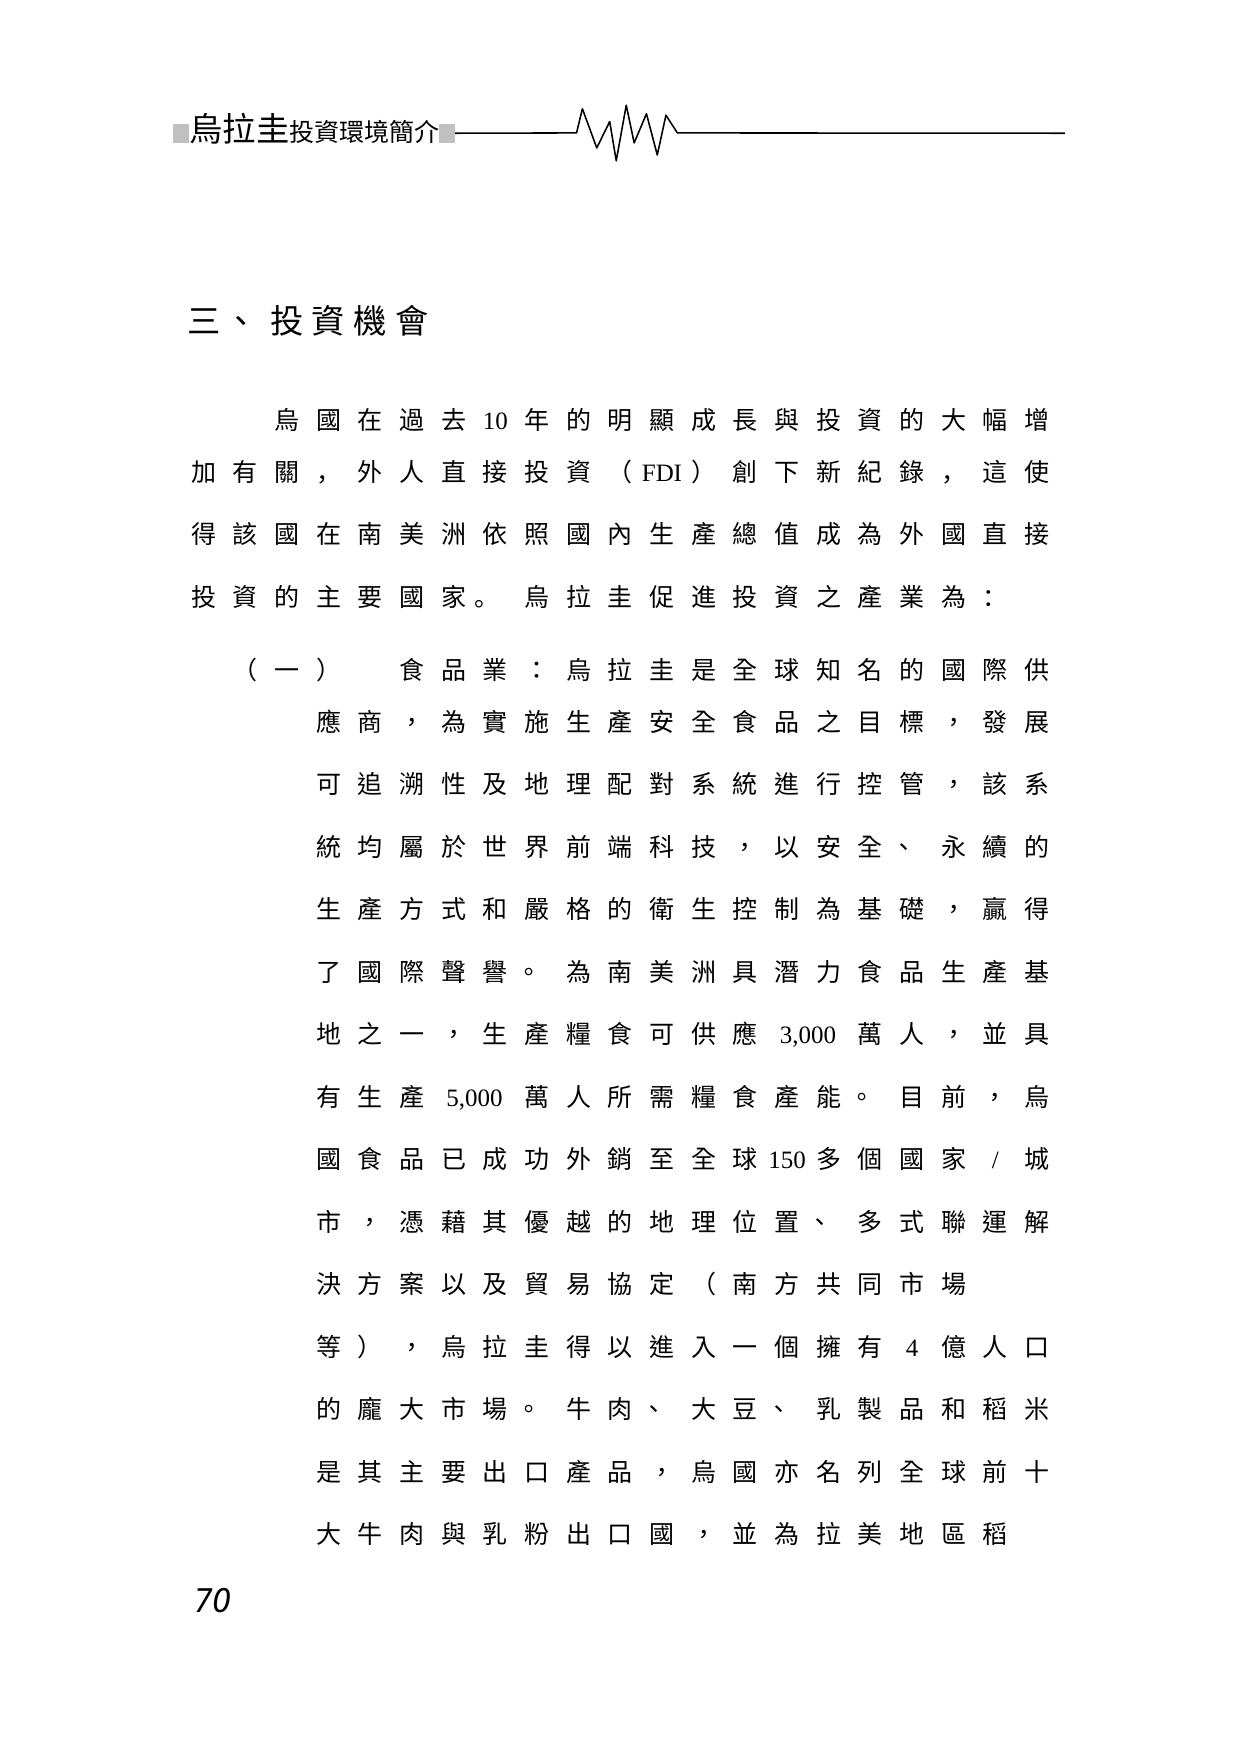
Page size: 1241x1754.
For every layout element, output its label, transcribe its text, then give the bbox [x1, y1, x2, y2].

text 三、投資機會 [183, 277, 1058, 339]
text （一） 食品業：烏拉圭是全球知名的國際供應商，為實施生產安全食品之目標，發展可追溯性及地理配對系統進行控管，該系統均屬於世界前端科技，以安全、永續的生產方式和嚴格的衛生控制為基礎，贏得了國際聲譽。為南美洲具潛力食品生產基地之一，生產糧食可供應3,000萬人，並具有生產5,000萬人所需糧食產能。目前，烏國食品已成功外銷至全球150多個國家/城市，憑藉其優越的地理位置、多式聯運解決方案以及貿易協定（南方共同市場等），烏拉圭得以進入一個擁有4億人口的龐大市場。牛肉、大豆、乳製品和稻米是其主要出口產品，烏國亦名列全球前十大牛肉與乳粉出口國，並為拉美地區稻 [207, 616, 1058, 1554]
text 烏國在過去10年的明顯成長與投資的大幅增加有關，外人直接投資（FDI）創下新紀錄，這使得該國在南美洲依照國內生產總值成為外國直接投資的主要國家。烏拉圭促進投資之產業為： [183, 366, 1058, 616]
